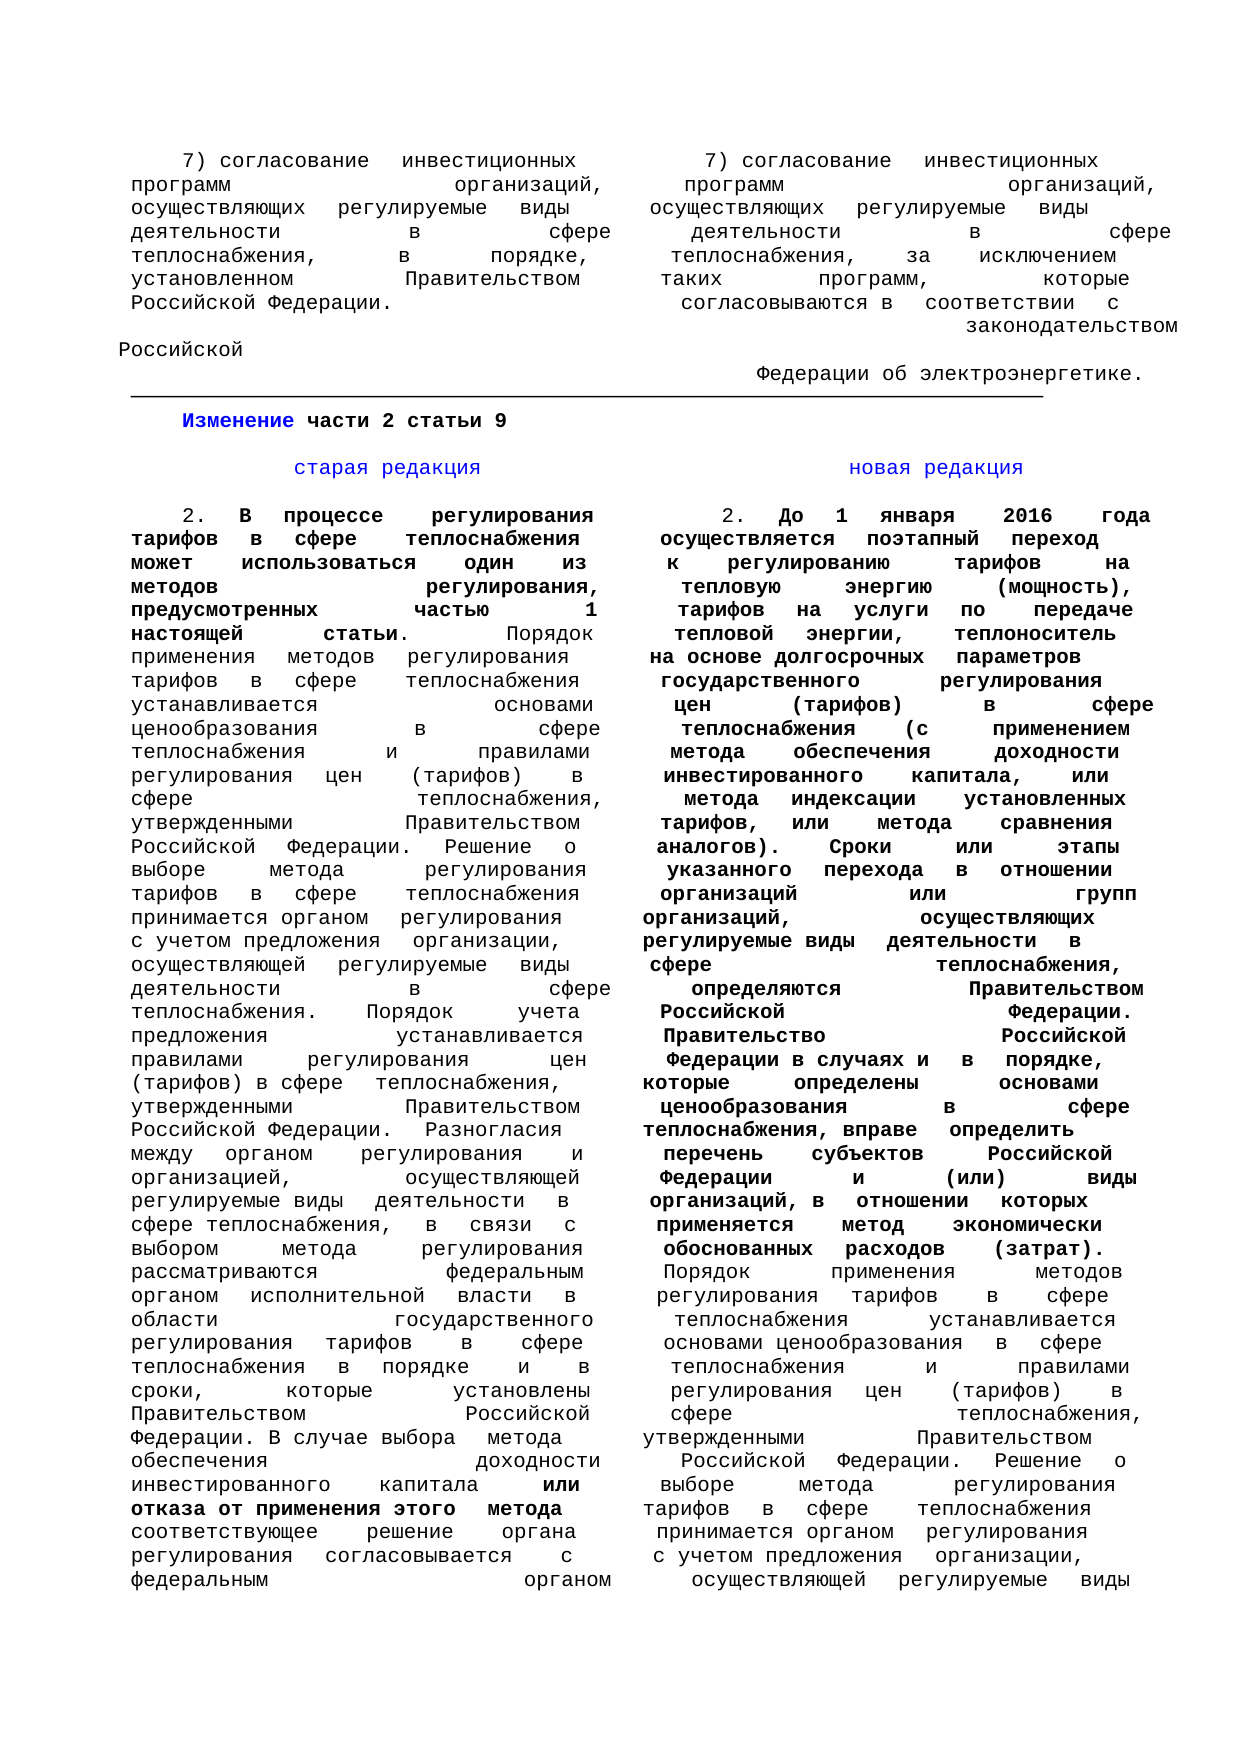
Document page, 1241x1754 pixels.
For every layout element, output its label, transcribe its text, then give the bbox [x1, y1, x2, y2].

text рассматриваются федеральным Порядок применения методов [118, 1261, 1181, 1285]
text сфере теплоснабжения, метода индексации установленных [118, 788, 1181, 812]
text выбором метода регулирования обоснованных расходов (затрат). [118, 1238, 1181, 1261]
text утвержденными Правительством ценообразования в сфере [118, 1096, 1181, 1119]
text деятельности в сфере определяются Правительством [118, 978, 1181, 1001]
text Российской Федерации. Решение о аналогов). Сроки или этапы [118, 836, 1181, 859]
text Российской Федерации. согласовываются в соответствии с [118, 292, 1181, 316]
text 2. В процессе регулирования 2. До 1 января 2016 года [118, 505, 1181, 528]
text применения методов регулирования на основе долгосрочных параметров [118, 647, 1181, 670]
text обеспечения доходности Российской Федерации. Решение о [118, 1451, 1181, 1474]
text сроки, которые установлены регулирования цен (тарифов) в [118, 1379, 1181, 1403]
text Федерации. В случае выбора метода утвержденными Правительством [118, 1427, 1181, 1451]
text с учетом предложения организации, регулируемые виды деятельности в [118, 930, 1181, 954]
text теплоснабжения в порядке и в теплоснабжения и правилами [118, 1356, 1181, 1379]
text Изменение части 2 статьи 9 [118, 410, 1181, 434]
text Российской Федерации. Разногласия теплоснабжения, вправе определить [118, 1119, 1181, 1143]
text ценообразования в сфере теплоснабжения (с применением [118, 717, 1181, 741]
text федеральным органом осуществляющей регулируемые виды [118, 1569, 1181, 1592]
text регулирования тарифов в сфере основами ценообразования в сфере [118, 1332, 1181, 1356]
text регулируемые виды деятельности в организаций, в отношении которых [118, 1190, 1181, 1214]
text сфере теплоснабжения, в связи с применяется метод экономически [118, 1214, 1181, 1238]
text теплоснабжения, в порядке, теплоснабжения, за исключением [118, 244, 1181, 268]
text теплоснабжения и правилами метода обеспечения доходности [118, 741, 1181, 765]
text ───────────────────────────────────────────────────────────────────────── [118, 386, 1181, 410]
text программ организаций, программ организаций, [118, 174, 1181, 197]
text тарифов в сфере теплоснабжения осуществляется поэтапный переход [118, 528, 1181, 552]
text между органом регулирования и перечень субъектов Российской [118, 1143, 1181, 1167]
text осуществляющих регулируемые виды осуществляющих регулируемые виды [118, 197, 1181, 221]
text Федерации об электроэнергетике. [118, 363, 1181, 386]
text деятельности в сфере деятельности в сфере [118, 221, 1181, 244]
text организацией, осуществляющей Федерации и (или) виды [118, 1167, 1181, 1190]
text регулирования согласовывается с с учетом предложения организации, [118, 1545, 1181, 1569]
text отказа от применения этого метода тарифов в сфере теплоснабжения [118, 1498, 1181, 1521]
text утвержденными Правительством тарифов, или метода сравнения [118, 812, 1181, 836]
text тарифов в сфере теплоснабжения государственного регулирования [118, 670, 1181, 694]
text предусмотренных частью 1 тарифов на услуги по передаче [118, 599, 1181, 623]
text законодательством Российской [118, 316, 1181, 363]
text 7) согласование инвестиционных 7) согласование инвестиционных [118, 150, 1181, 174]
text выборе метода регулирования указанного перехода в отношении [118, 859, 1181, 883]
text предложения устанавливается Правительство Российской [118, 1025, 1181, 1048]
text теплоснабжения. Порядок учета Российской Федерации. [118, 1001, 1181, 1025]
text (тарифов) в сфере теплоснабжения, которые определены основами [118, 1072, 1181, 1096]
text инвестированного капитала или выборе метода регулирования [118, 1474, 1181, 1498]
text правилами регулирования цен Федерации в случаях и в порядке, [118, 1048, 1181, 1072]
text регулирования цен (тарифов) в инвестированного капитала, или [118, 765, 1181, 788]
text старая редакция новая редакция [118, 457, 1181, 481]
text установленном Правительством таких программ, которые [118, 268, 1181, 292]
text устанавливается основами цен (тарифов) в сфере [118, 694, 1181, 717]
text Правительством Российской сфере теплоснабжения, [118, 1403, 1181, 1427]
text органом исполнительной власти в регулирования тарифов в сфере [118, 1285, 1181, 1309]
text соответствующее решение органа принимается органом регулирования [118, 1521, 1181, 1545]
text тарифов в сфере теплоснабжения организаций или групп [118, 883, 1181, 907]
text области государственного теплоснабжения устанавливается [118, 1309, 1181, 1332]
text принимается органом регулирования организаций, осуществляющих [118, 907, 1181, 930]
text методов регулирования, тепловую энергию (мощность), [118, 576, 1181, 599]
text настоящей статьи. Порядок тепловой энергии, теплоноситель [118, 623, 1181, 647]
text осуществляющей регулируемые виды сфере теплоснабжения, [118, 954, 1181, 978]
text может использоваться один из к регулированию тарифов на [118, 552, 1181, 576]
